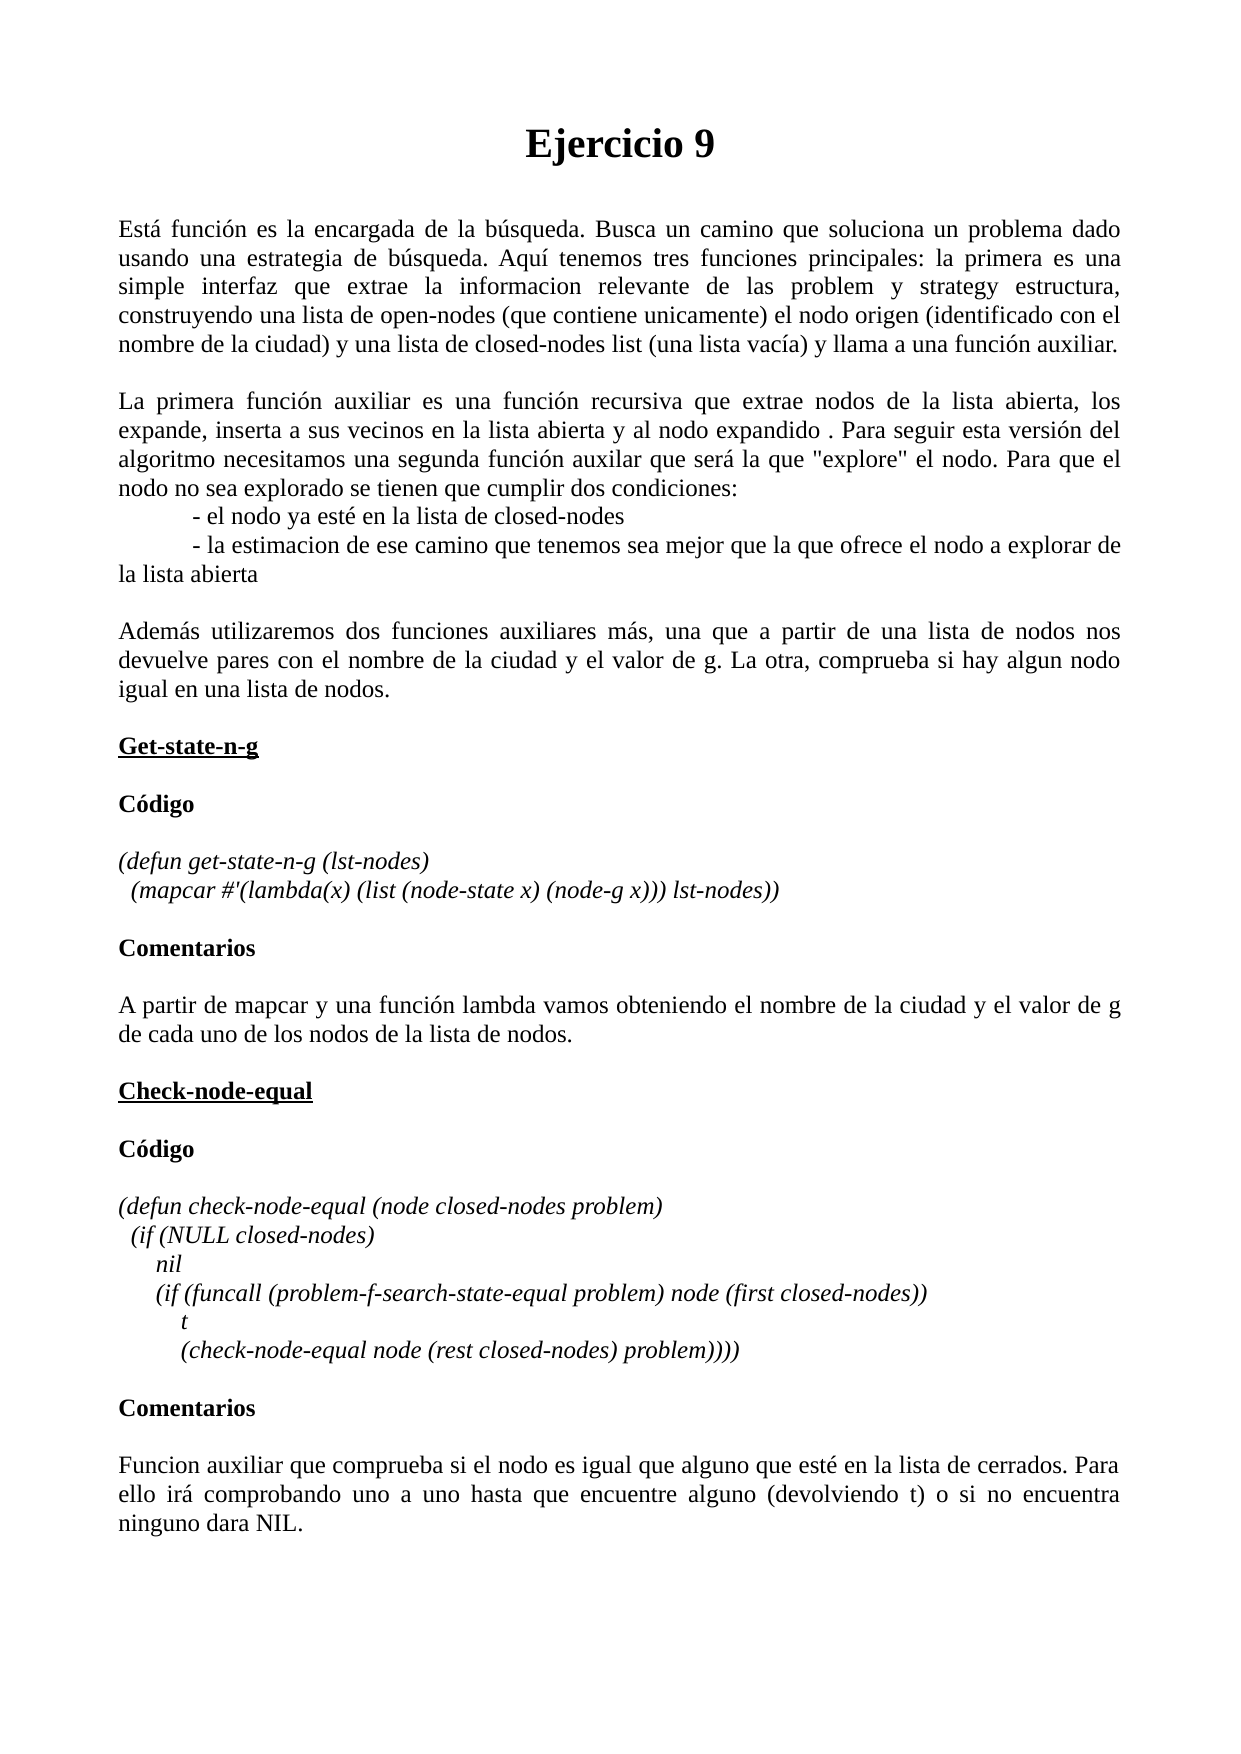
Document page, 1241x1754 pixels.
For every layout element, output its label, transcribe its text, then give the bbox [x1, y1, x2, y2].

text Además utilizaremos dos funciones auxiliares más, una que a partir de una lista de nodos nos devuelve pares con el nombre de la ciudad y el valor de g. La otra, comprueba si hay algun nodo igual en una lista de nodos. [118, 616, 1122, 703]
text La primera función auxiliar es una función recursiva que extrae nodos de la lista abierta, los expande, inserta a sus vecinos en la lista abierta y al nodo expandido . Para seguir esta versión del algoritmo necesitamos una segunda función auxilar que será la que "explore" el nodo. Para que el nodo no sea explorado se tienen que cumplir dos condiciones: [118, 386, 1122, 501]
text Comentarios [118, 1393, 1122, 1421]
text Comentarios [118, 933, 1122, 961]
text - la estimacion de ese camino que tenemos sea mejor que la que ofrece el nodo a explorar de la lista abierta [118, 530, 1122, 588]
text A partir de mapcar y una función lambda vamos obteniendo el nombre de la ciudad y el valor de g de cada uno de los nodos de la lista de nodos. [118, 990, 1122, 1048]
text (mapcar #'(lambda(x) (list (node-state x) (node-g x))) lst-nodes)) [118, 875, 1122, 904]
text (check-node-equal node (rest closed-nodes) problem)))) [118, 1335, 1122, 1364]
text (defun get-state-n-g (lst-nodes) [118, 846, 1122, 875]
text (defun check-node-equal (node closed-nodes problem) [118, 1191, 1122, 1220]
text Ejercicio 9 [118, 118, 1122, 166]
text Check-node-equal [118, 1076, 1122, 1105]
text (if (NULL closed-nodes) [118, 1220, 1122, 1249]
text - el nodo ya esté en la lista de closed-nodes [118, 501, 1122, 530]
text Funcion auxiliar que comprueba si el nodo es igual que alguno que esté en la lista de cerrados. Para ello irá comprobando uno a uno hasta que encuentre alguno (devolviendo t) o si no encuentra ninguno dara NIL. [118, 1450, 1122, 1536]
text Está función es la encargada de la búsqueda. Busca un camino que soluciona un problema dado usando una estrategia de búsqueda. Aquí tenemos tres funciones principales: la primera es una simple interfaz que extrae la informacion relevante de las problem y strategy estructura, construyendo una lista de open-nodes (que contiene unicamente) el nodo origen (identificado con el nombre de la ciudad) y una lista de closed-nodes list (una lista vacía) y llama a una función auxiliar. [118, 214, 1122, 358]
text (if (funcall (problem-f-search-state-equal problem) node (first closed-nodes)) [118, 1278, 1122, 1306]
text Código [118, 1134, 1122, 1163]
text Código [118, 789, 1122, 818]
text Get-state-n-g [118, 731, 1122, 760]
text nil [118, 1249, 1122, 1278]
text t [118, 1306, 1122, 1335]
